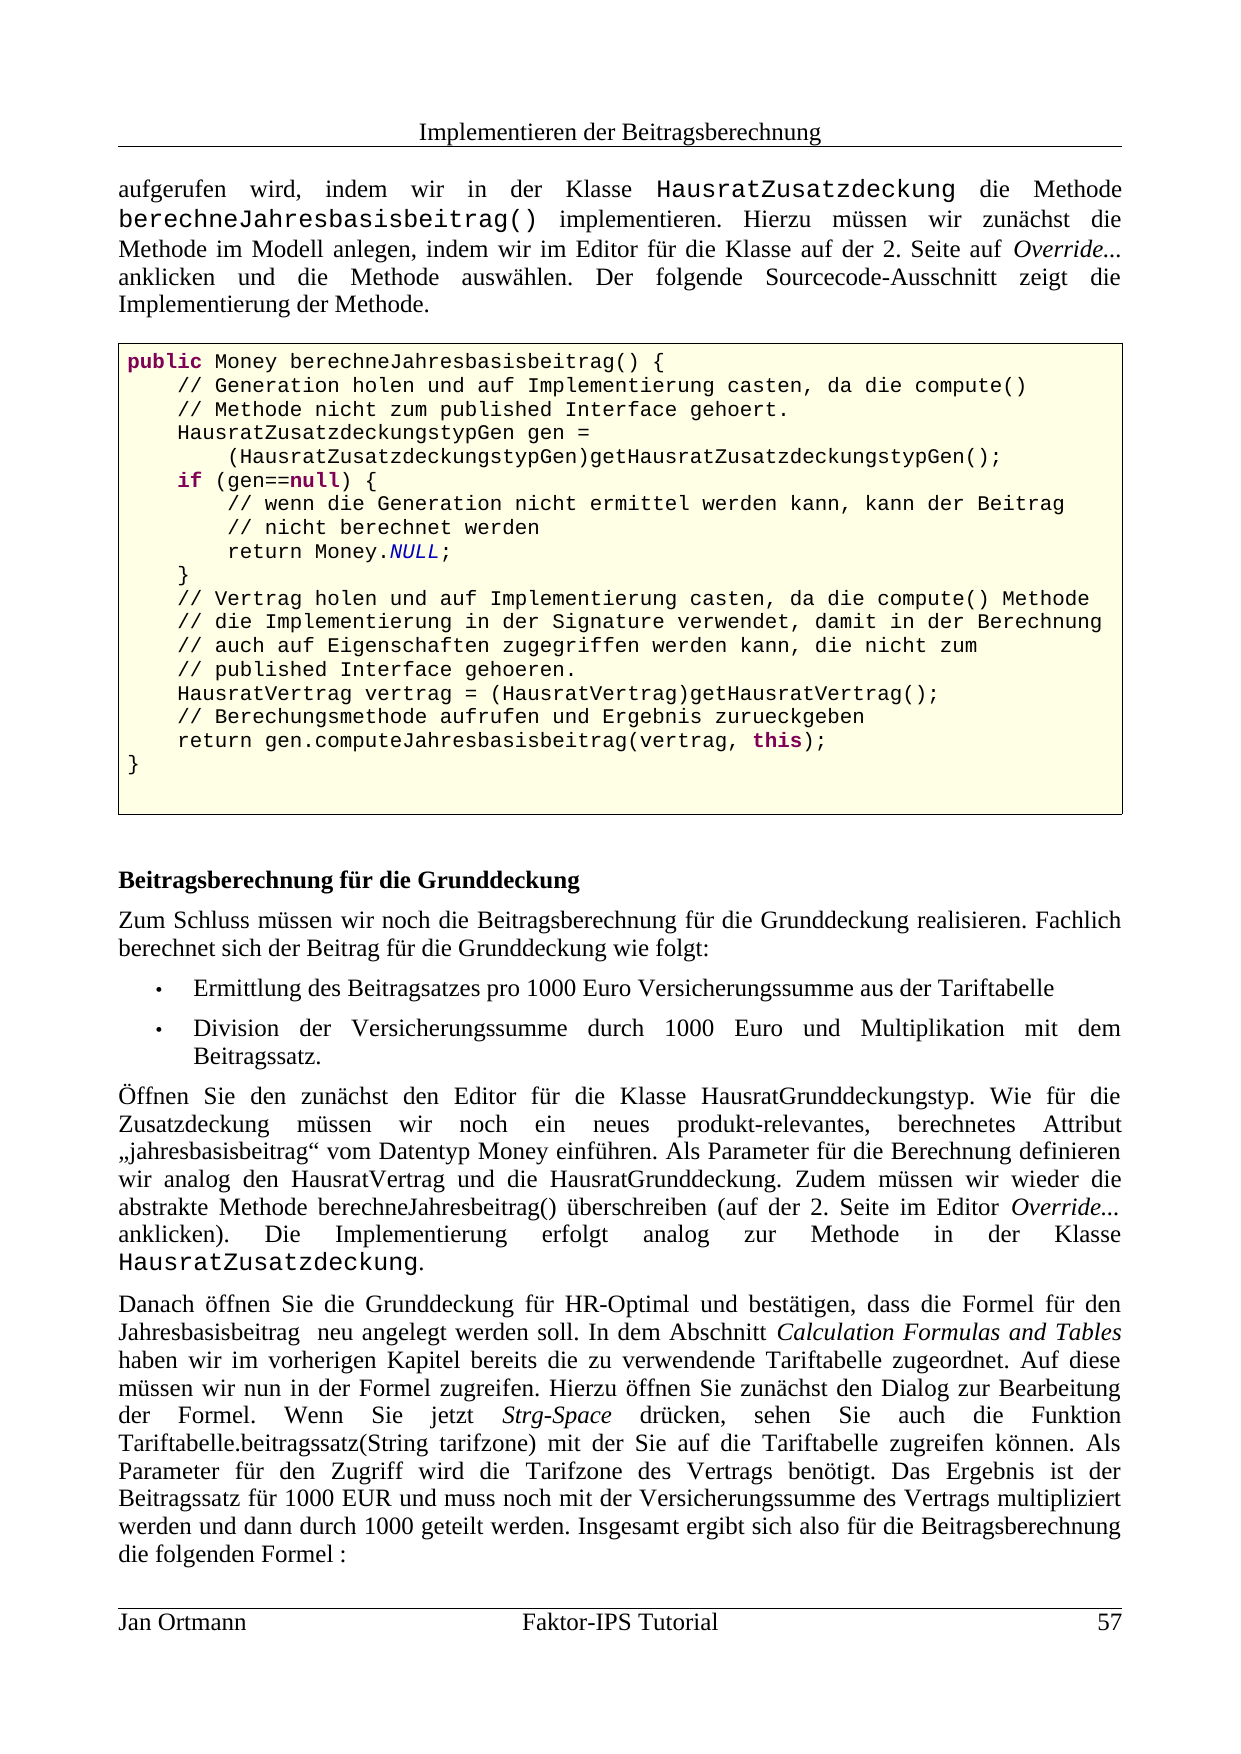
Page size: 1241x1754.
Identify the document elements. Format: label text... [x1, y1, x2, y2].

text return Money.NULL; [127, 541, 1113, 564]
list Division der Versicherungssumme durch 1000 Euro und Multiplikation mit dem Beitragssatz. [156, 1014, 1122, 1069]
text (HausratZusatzdeckungstypGen)getHausratZusatzdeckungstypGen(); [127, 446, 1113, 470]
text // wenn die Generation nicht ermittel werden kann, kann der Beitrag [127, 493, 1113, 517]
text } [127, 753, 1113, 777]
text Beitragsberechnung für die Grunddeckung [118, 866, 1122, 893]
text Zum Schluss müssen wir noch die Beitragsberechnung für die Grunddeckung realisieren. Fachlich berechnet sich der Beitrag für die Grunddeckung wie folgt: [118, 906, 1122, 961]
text // Methode nicht zum published Interface gehoert. [127, 399, 1113, 422]
text public Money berechneJahresbasisbeitrag() { [127, 351, 1113, 375]
text Öffnen Sie den zunächst den Editor für die Klasse HausratGrunddeckungstyp. Wie für die Zusatzdeckung müssen wir noch ein neues produkt-relevantes, berechnetes Attribut „jahresbasisbeitrag“ vom Datentyp Money einführen. Als Parameter für die Berechnung definieren wir analog den HausratVertrag und die HausratGrunddeckung. Zudem müssen wir wieder die abstrakte Methode berechneJahresbeitrag() überschreiben (auf der 2. Seite im Editor Override... anklicken). Die Implementierung erfolgt analog zur Methode in der Klasse HausratZusatzdeckung. [118, 1082, 1122, 1278]
text // die Implementierung in der Signature verwendet, damit in der Berechnung [127, 612, 1113, 635]
text HausratVertrag vertrag = (HausratVertrag)getHausratVertrag(); [127, 682, 1113, 706]
text // Berechungsmethode aufrufen und Ergebnis zurueckgeben [127, 706, 1113, 730]
text // Vertrag holen und auf Implementierung casten, da die compute() Methode [127, 588, 1113, 612]
text return gen.computeJahresbasisbeitrag(vertrag, this); [127, 730, 1113, 753]
text // nicht berechnet werden [127, 517, 1113, 541]
text HausratZusatzdeckungstypGen gen = [127, 422, 1113, 446]
list Ermittlung des Beitragsatzes pro 1000 Euro Versicherungssumme aus der Tariftabelle [156, 974, 1122, 1002]
text // published Interface gehoeren. [127, 659, 1113, 682]
text } [127, 564, 1113, 588]
text // auch auf Eigenschaften zugegriffen werden kann, die nicht zum [127, 635, 1113, 659]
text aufgerufen wird, indem wir in der Klasse HausratZusatzdeckung die Methode berechneJahresbasisbeitrag() implementieren. Hierzu müssen wir zunächst die Methode im Modell anlegen, indem wir im Editor für die Klasse auf der 2. Seite auf Override... anklicken und die Methode auswählen. Der folgende Sourcecode-Ausschnitt zeigt die Implementierung der Methode. [118, 175, 1122, 318]
text Danach öffnen Sie die Grunddeckung für HR-Optimal und bestätigen, dass die Formel für den Jahresbasisbeitrag neu angelegt werden soll. In dem Abschnitt Calculation Formulas and Tables haben wir im vorherigen Kapitel bereits die zu verwendende Tariftabelle zugeordnet. Auf diese müssen wir nun in der Formel zugreifen. Hierzu öffnen Sie zunächst den Dialog zur Bearbeitung der Formel. Wenn Sie jetzt Strg-Space drücken, sehen Sie auch die Funktion Tariftabelle.beitragssatz(String tarifzone) mit der Sie auf die Tariftabelle zugreifen können. Als Parameter für den Zugriff wird die Tarifzone des Vertrags benötigt. Das Ergebnis ist der Beitragssatz für 1000 EUR und muss noch mit der Versicherungssumme des Vertrags multipliziert werden und dann durch 1000 geteilt werden. Insgesamt ergibt sich also für die Beitragsberechnung die folgenden Formel : [118, 1291, 1122, 1568]
text if (gen==null) { [127, 470, 1113, 493]
text // Generation holen und auf Implementierung casten, da die compute() [127, 375, 1113, 399]
